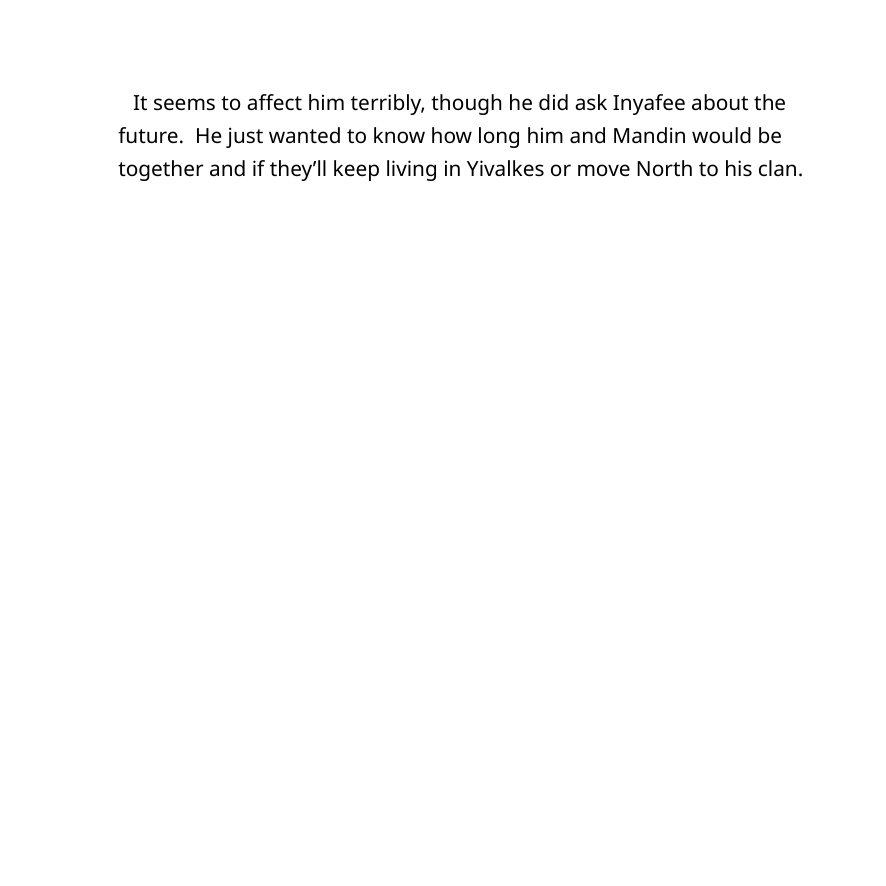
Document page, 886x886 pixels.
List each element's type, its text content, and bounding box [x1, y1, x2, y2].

text It seems to affect him terribly, though he did ask Inyafee about the future. He just wanted to know how long him and Mandin would be together and if they’ll keep living in Yivalkes or move North to his clan. [118, 88, 827, 182]
